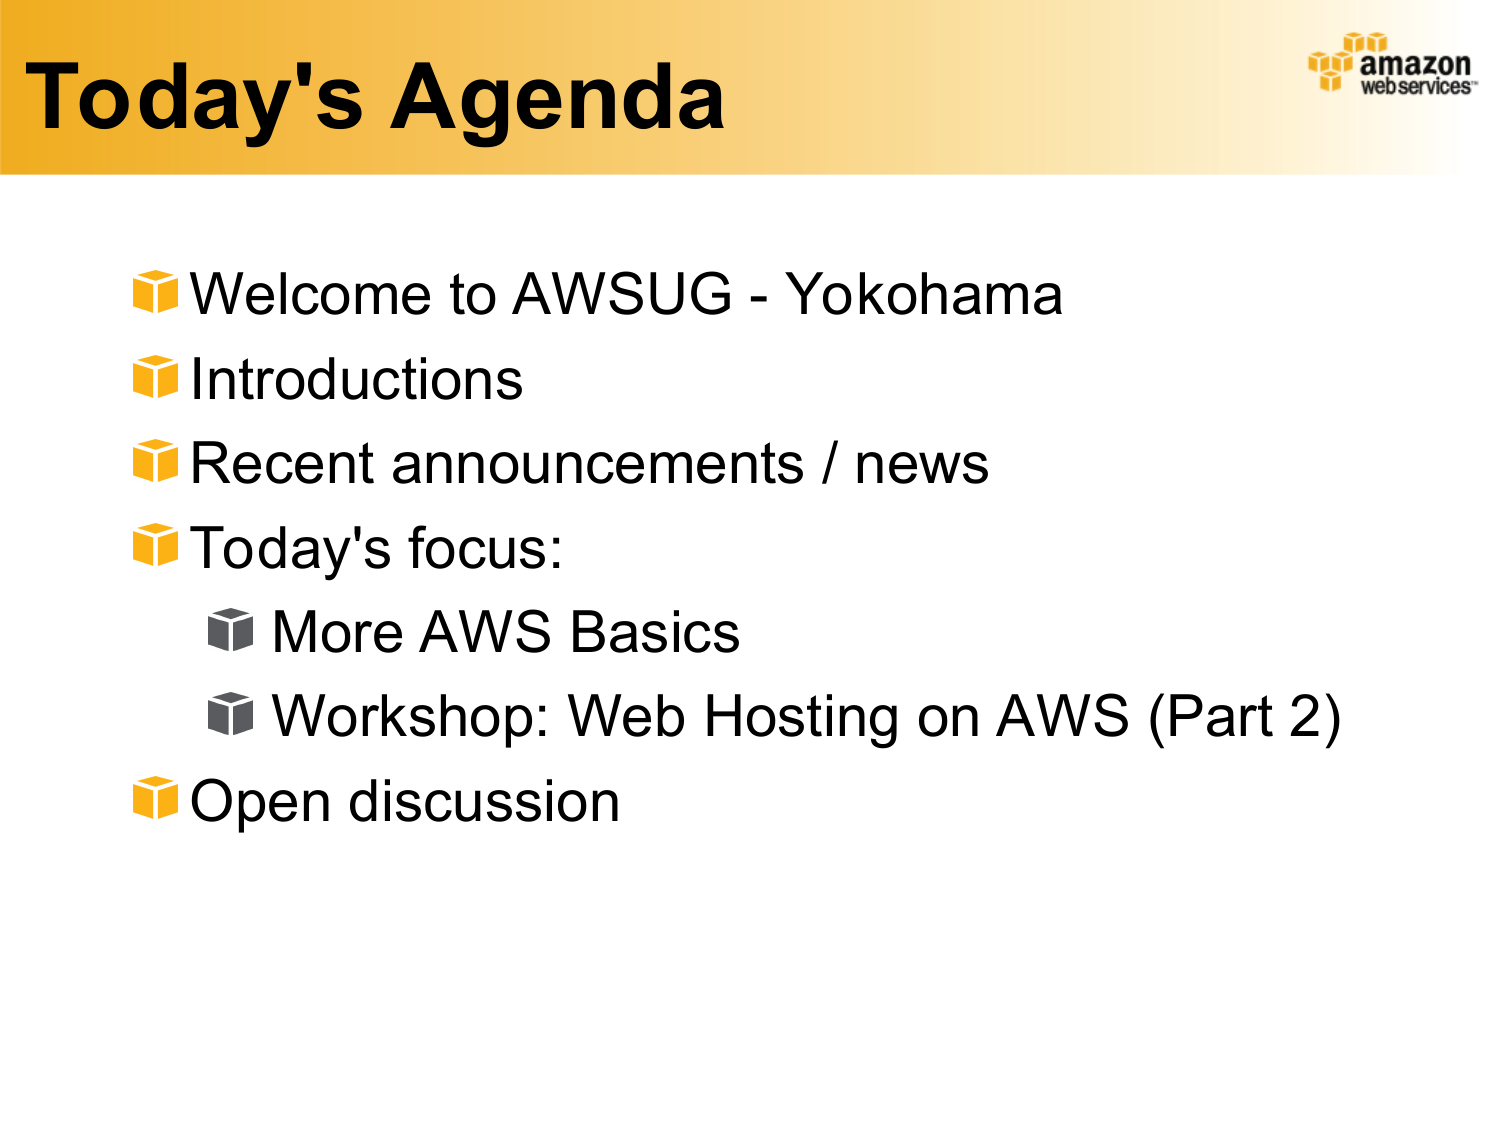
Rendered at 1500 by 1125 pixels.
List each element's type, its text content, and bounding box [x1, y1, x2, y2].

list Welcome to AWSUG - Yokohama Introductions Recent announcements / news Today's focus: More AWS Basics Workshop: Web Hosting on AWS (Part 2) Open discussion [112, 246, 1388, 1000]
picture [0, 0, 1500, 1125]
title Today's Agenda [2, 0, 1278, 185]
